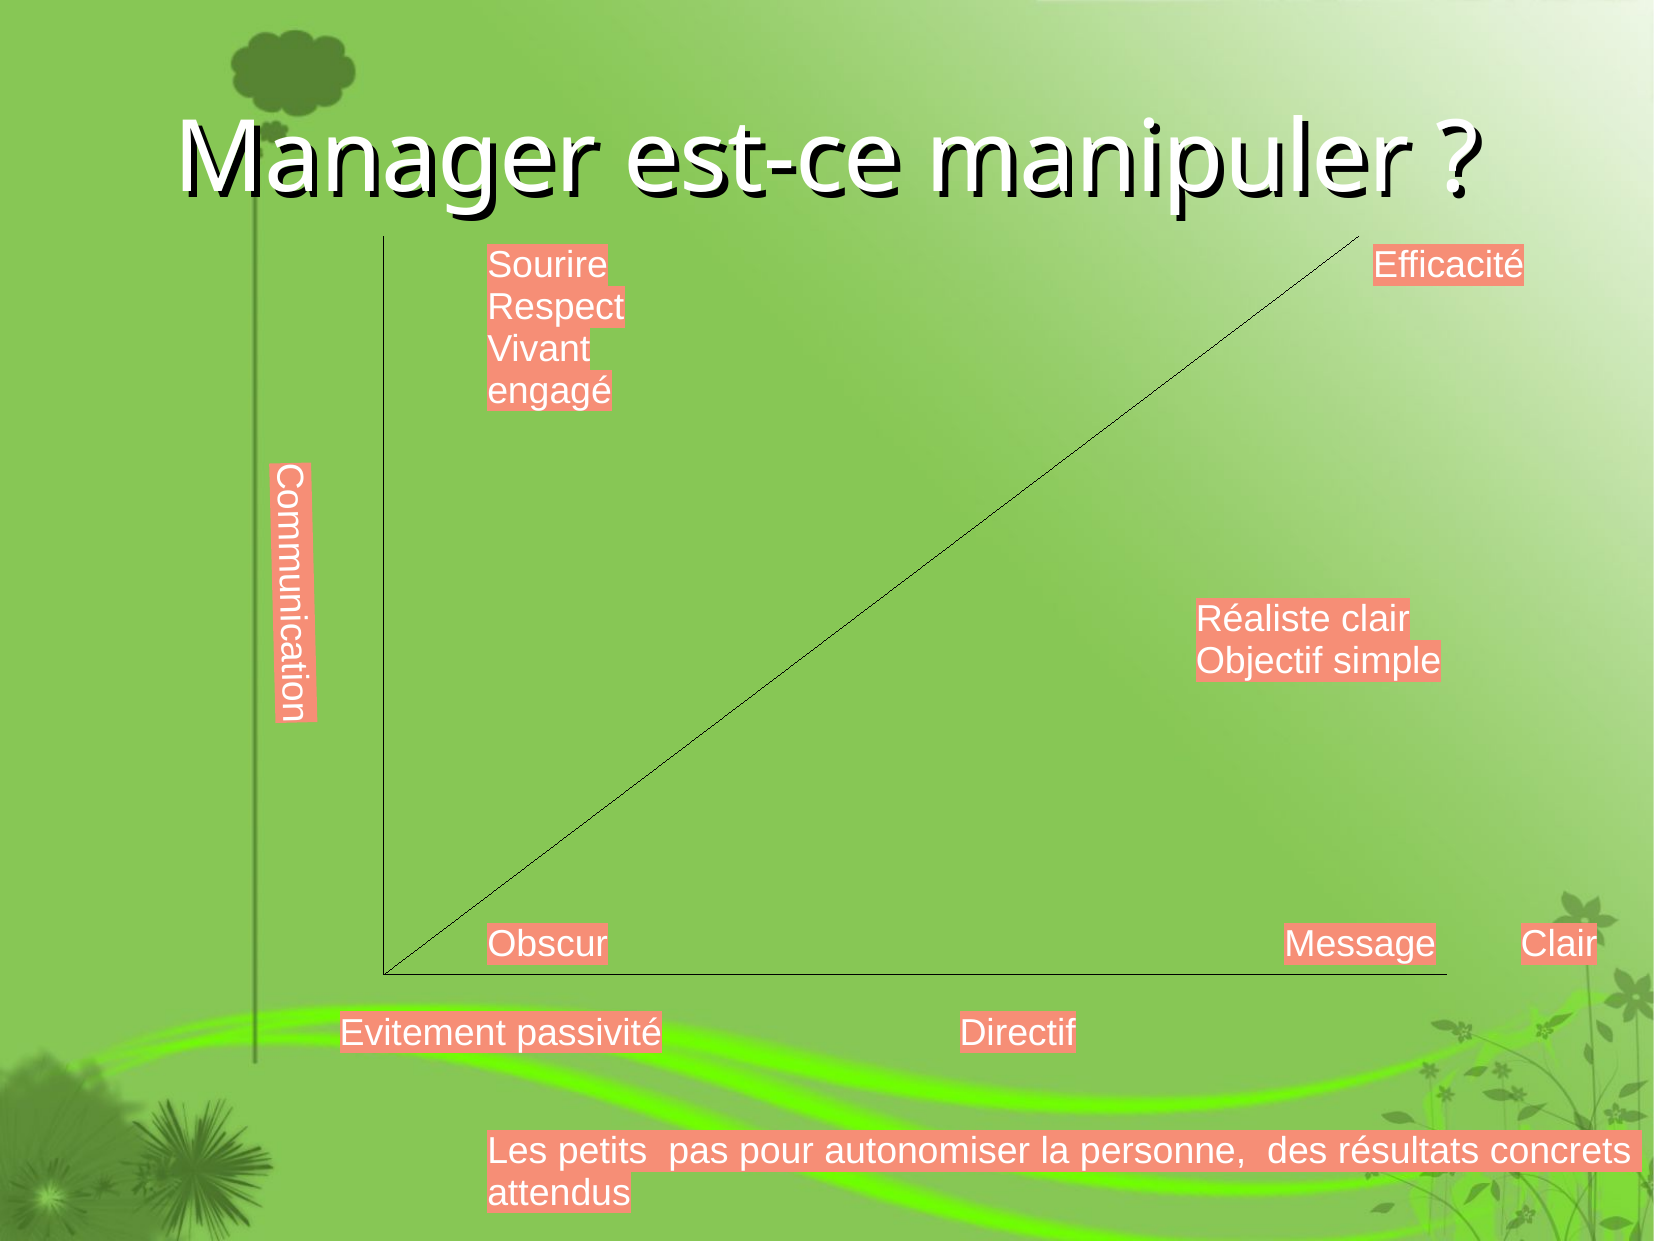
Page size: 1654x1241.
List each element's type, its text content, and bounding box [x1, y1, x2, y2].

title Manager est-ce manipuler ? [82, 49, 1571, 257]
text_box Clair [1505, 915, 1613, 973]
text_box Obscur [472, 915, 623, 973]
text_box Réaliste clair Objectif simple [1181, 590, 1457, 690]
text_box Communication [261, 447, 325, 739]
text_box Sourire Respect Vivant engagé [472, 236, 640, 419]
text_box Message [1269, 915, 1452, 973]
text_box Evitement passivité [324, 1003, 677, 1061]
picture [0, 0, 1654, 1241]
text_box Directif [944, 1003, 1092, 1061]
text_box Efficacité [1358, 236, 1540, 294]
text_box Les petits pas pour autonomiser la personne, des résultats concrets attendus [472, 1122, 1654, 1221]
